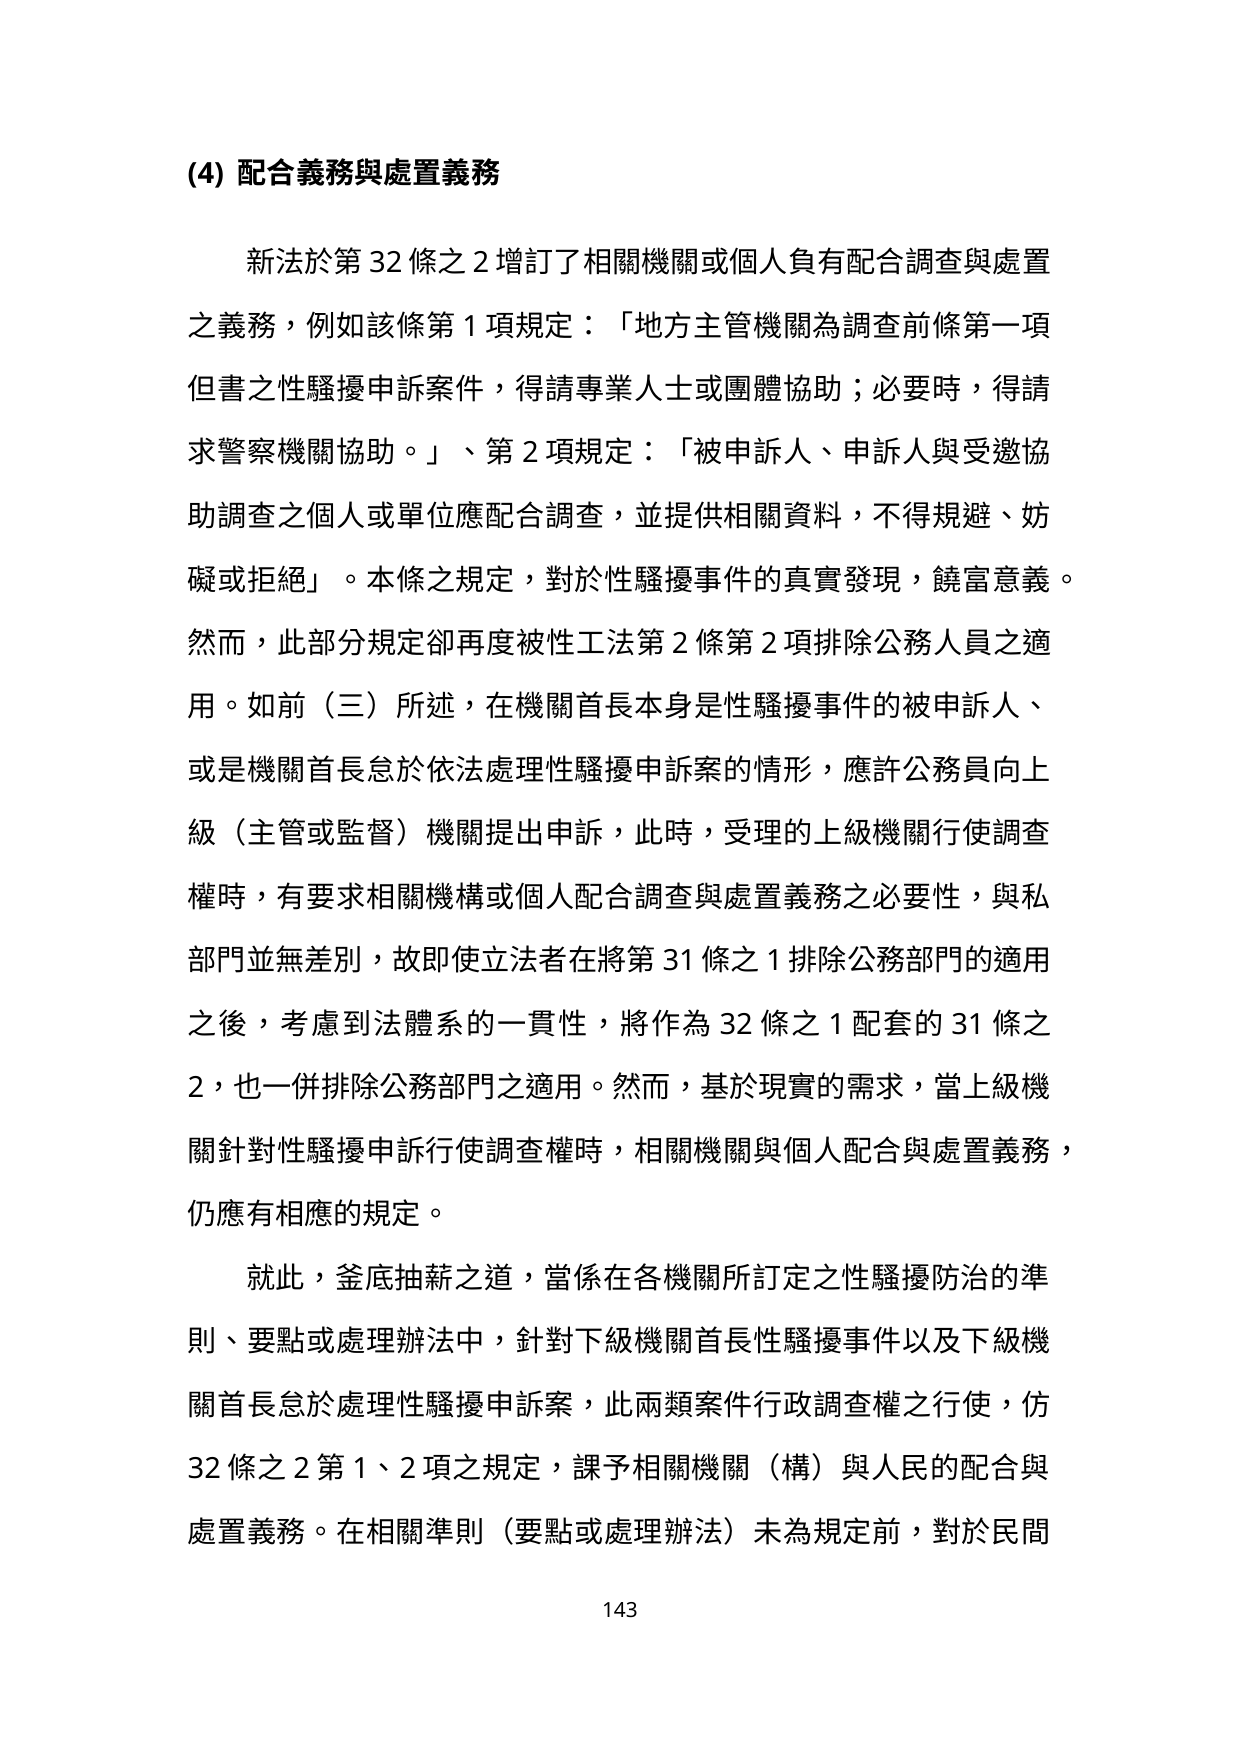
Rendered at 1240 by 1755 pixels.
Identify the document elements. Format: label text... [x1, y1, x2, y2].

text 新法於第32條之2增訂了相關機關或個人負有配合調查與處置之義務，例如該條第1項規定：「地方主管機關為調查前條第一項但書之性騷擾申訴案件，得請專業人士或團體協助；必要時，得請求警察機關協助。」、第2項規定：「被申訴人、申訴人與受邀協助調查之個人或單位應配合調查，並提供相關資料，不得規避、妨礙或拒絕」。本條之規定，對於性騷擾事件的真實發現，饒富意義。然而，此部分規定卻再度被性工法第2條第2項排除公務人員之適用。如前（三）所述，在機關首長本身是性騷擾事件的被申訴人、或是機關首長怠於依法處理性騷擾申訴案的情形，應許公務員向上級（主管或監督）機關提出申訴，此時，受理的上級機關行使調查權時，有要求相關機構或個人配合調查與處置義務之必要性，與私部門並無差別，故即使立法者在將第31條之1排除公務部門的適用之後，考慮到法體系的一貫性，將作為32條之1配套的31條之2，也一併排除公務部門之適用。然而，基於現實的需求，當上級機關針對性騷擾申訴行使調查權時，相關機關與個人配合與處置義務，仍應有相應的規定。 [187, 238, 1052, 1233]
list 配合義務與處置義務 [187, 150, 1052, 192]
text 就此，釜底抽薪之道，當係在各機關所訂定之性騷擾防治的準則、要點或處理辦法中，針對下級機關首長性騷擾事件以及下級機關首長怠於處理性騷擾申訴案，此兩類案件行政調查權之行使，仿32條之2第1、2項之規定，課予相關機關（構）與人民的配合與處置義務。在相關準則（要點或處理辦法）未為規定前，對於民間 [187, 1254, 1052, 1550]
